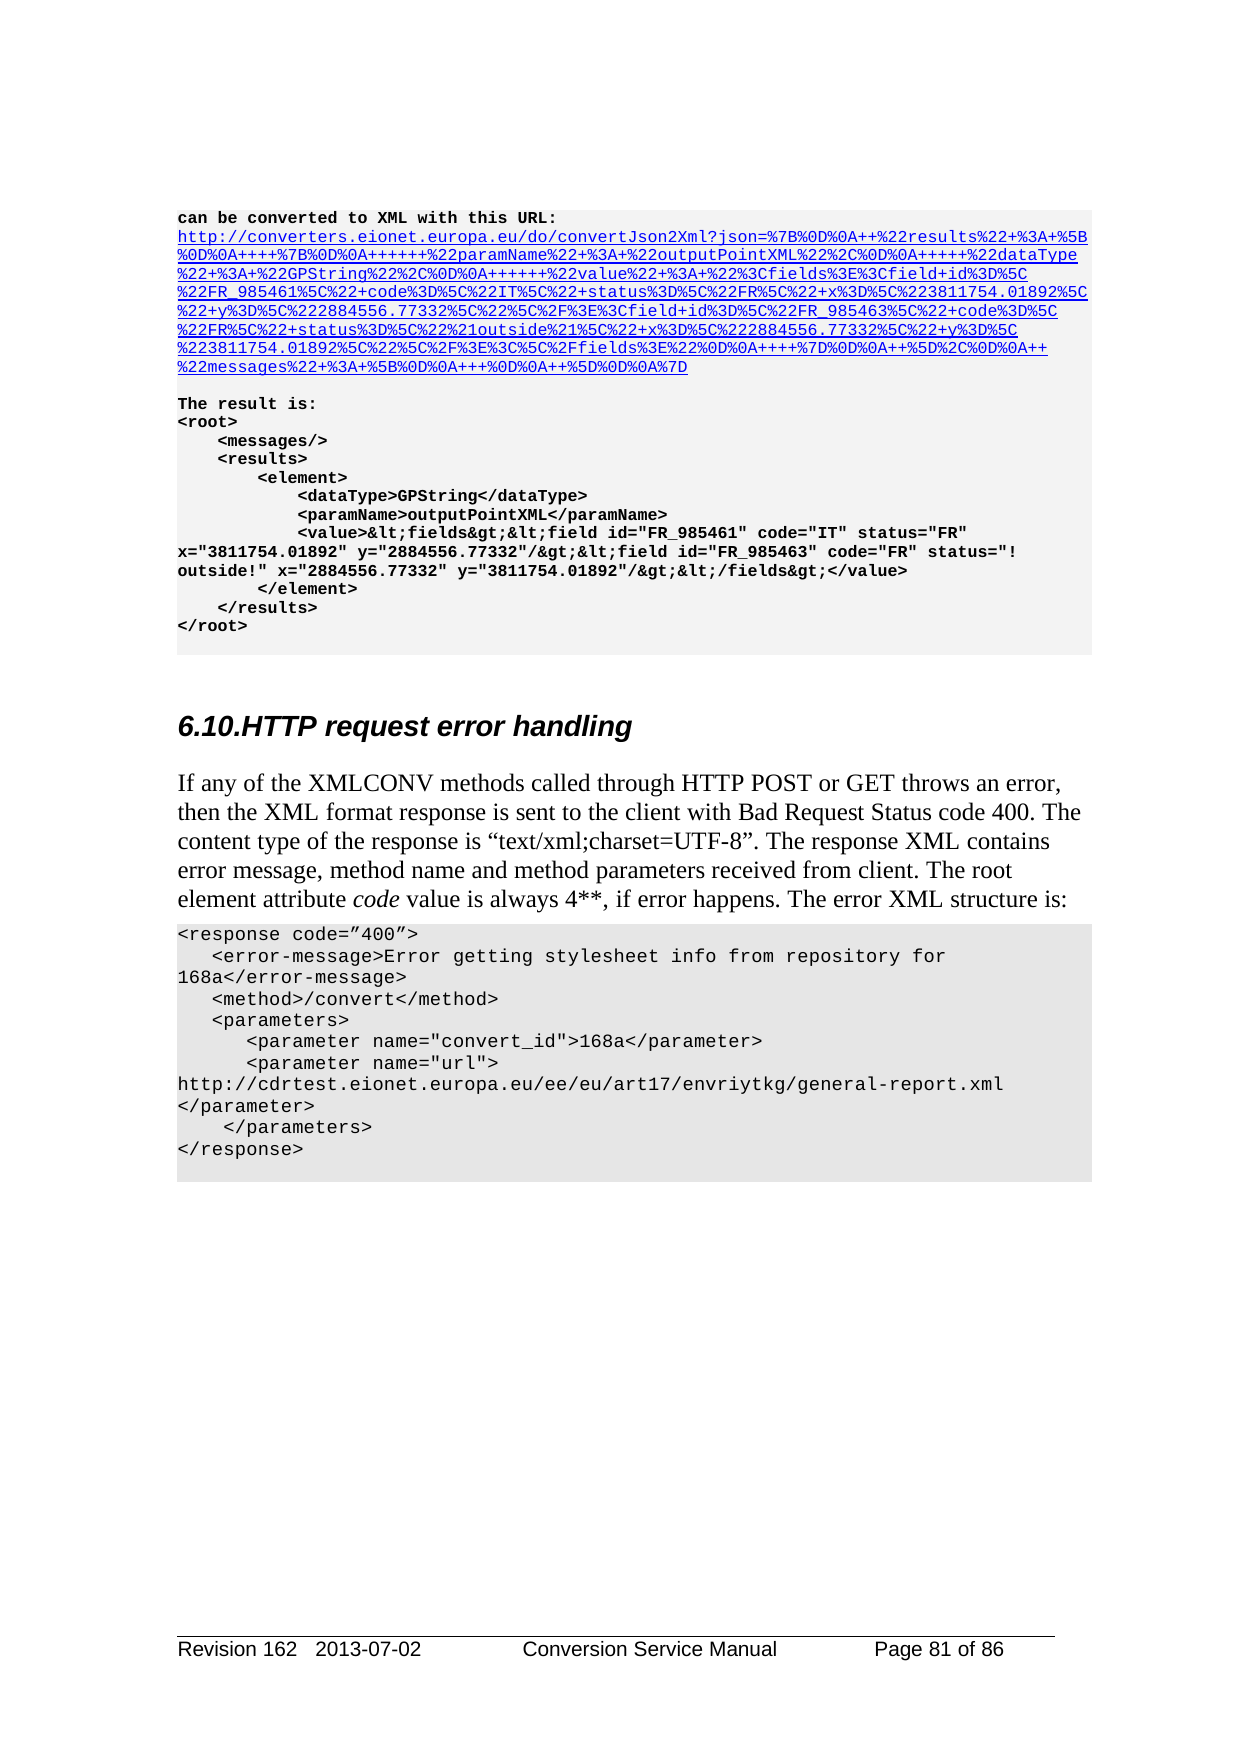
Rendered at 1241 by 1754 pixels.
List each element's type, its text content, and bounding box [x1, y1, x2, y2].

list The result is: [177, 396, 1092, 414]
list <messages/> [177, 433, 1092, 451]
list </root> [177, 618, 1092, 637]
list <method>/convert</method> [177, 989, 1092, 1010]
list <response code=”400”> [177, 924, 1092, 946]
list <parameters> [177, 1010, 1092, 1032]
list <parameter name="url"> http://cdrtest.eionet.europa.eu/ee/eu/art17/envriytkg/general-report.xml [177, 1053, 1092, 1096]
list http://converters.eionet.europa.eu/do/convertJson2Xml?json=%7B%0D%0A++%22results%22+%3A+%5B%0D%0A++++%7B%0D%0A++++++%22paramName%22+%3A+%22outputPointXML%22%2C%0D%0A+++++%22dataType%22+%3A+%22GPString%22%2C%0D%0A++++++%22value%22+%3A+%22%3Cfields%3E%3Cfield+id%3D%5C%22FR_985461%5C%22+code%3D%5C%22IT%5C%22+status%3D%5C%22FR%5C%22+x%3D%5C%223811754.01892%5C%22+y%3D%5C%222884556.77332%5C%22%5C%2F%3E%3Cfield+id%3D%5C%22FR_985463%5C%22+code%3D%5C%22FR%5C%22+status%3D%5C%22%21outside%21%5C%22+x%3D%5C%222884556.77332%5C%22+y%3D%5C%223811754.01892%5C%22%5C%2F%3E%3C%5C%2Ffields%3E%22%0D%0A++++%7D%0D%0A++%5D%2C%0D%0A++%22messages%22+%3A+%5B%0D%0A+++%0D%0A++%5D%0D%0A%7D [177, 229, 1092, 377]
list <dataType>GPString</dataType> [177, 488, 1092, 507]
list </parameter> [177, 1096, 1092, 1118]
text If any of the XMLCONV methods called through HTTP POST or GET throws an error, then the XML format response is sent to the client with Bad Request Status code 400. The content type of the response is “text/xml;charset=UTF-8”. The response XML contains error message, method name and method parameters received from client. The root element attribute code value is always 4**, if error happens. The error XML structure is: [177, 767, 1092, 913]
list <root> [177, 414, 1092, 433]
list </element> [177, 581, 1092, 599]
list <error-message>Error getting stylesheet info from repository for 168a</error-message> [177, 946, 1092, 989]
subtitle HTTP request error handling [177, 709, 1092, 743]
list </parameters> [177, 1118, 1092, 1139]
list </results> [177, 599, 1092, 618]
list <parameter name="convert_id">168a</parameter> [177, 1032, 1092, 1053]
list <results> [177, 451, 1092, 470]
list can be converted to XML with this URL: [177, 210, 1092, 229]
list </response> [177, 1139, 1092, 1161]
list <paramName>outputPointXML</paramName> [177, 507, 1092, 525]
list <element> [177, 470, 1092, 488]
list <value>&lt;fields&gt;&lt;field id="FR_985461" code="IT" status="FR" x="3811754.01892" y="2884556.77332"/&gt;&lt;field id="FR_985463" code="FR" status="!outside!" x="2884556.77332" y="3811754.01892"/&gt;&lt;/fields&gt;</value> [177, 525, 1092, 581]
